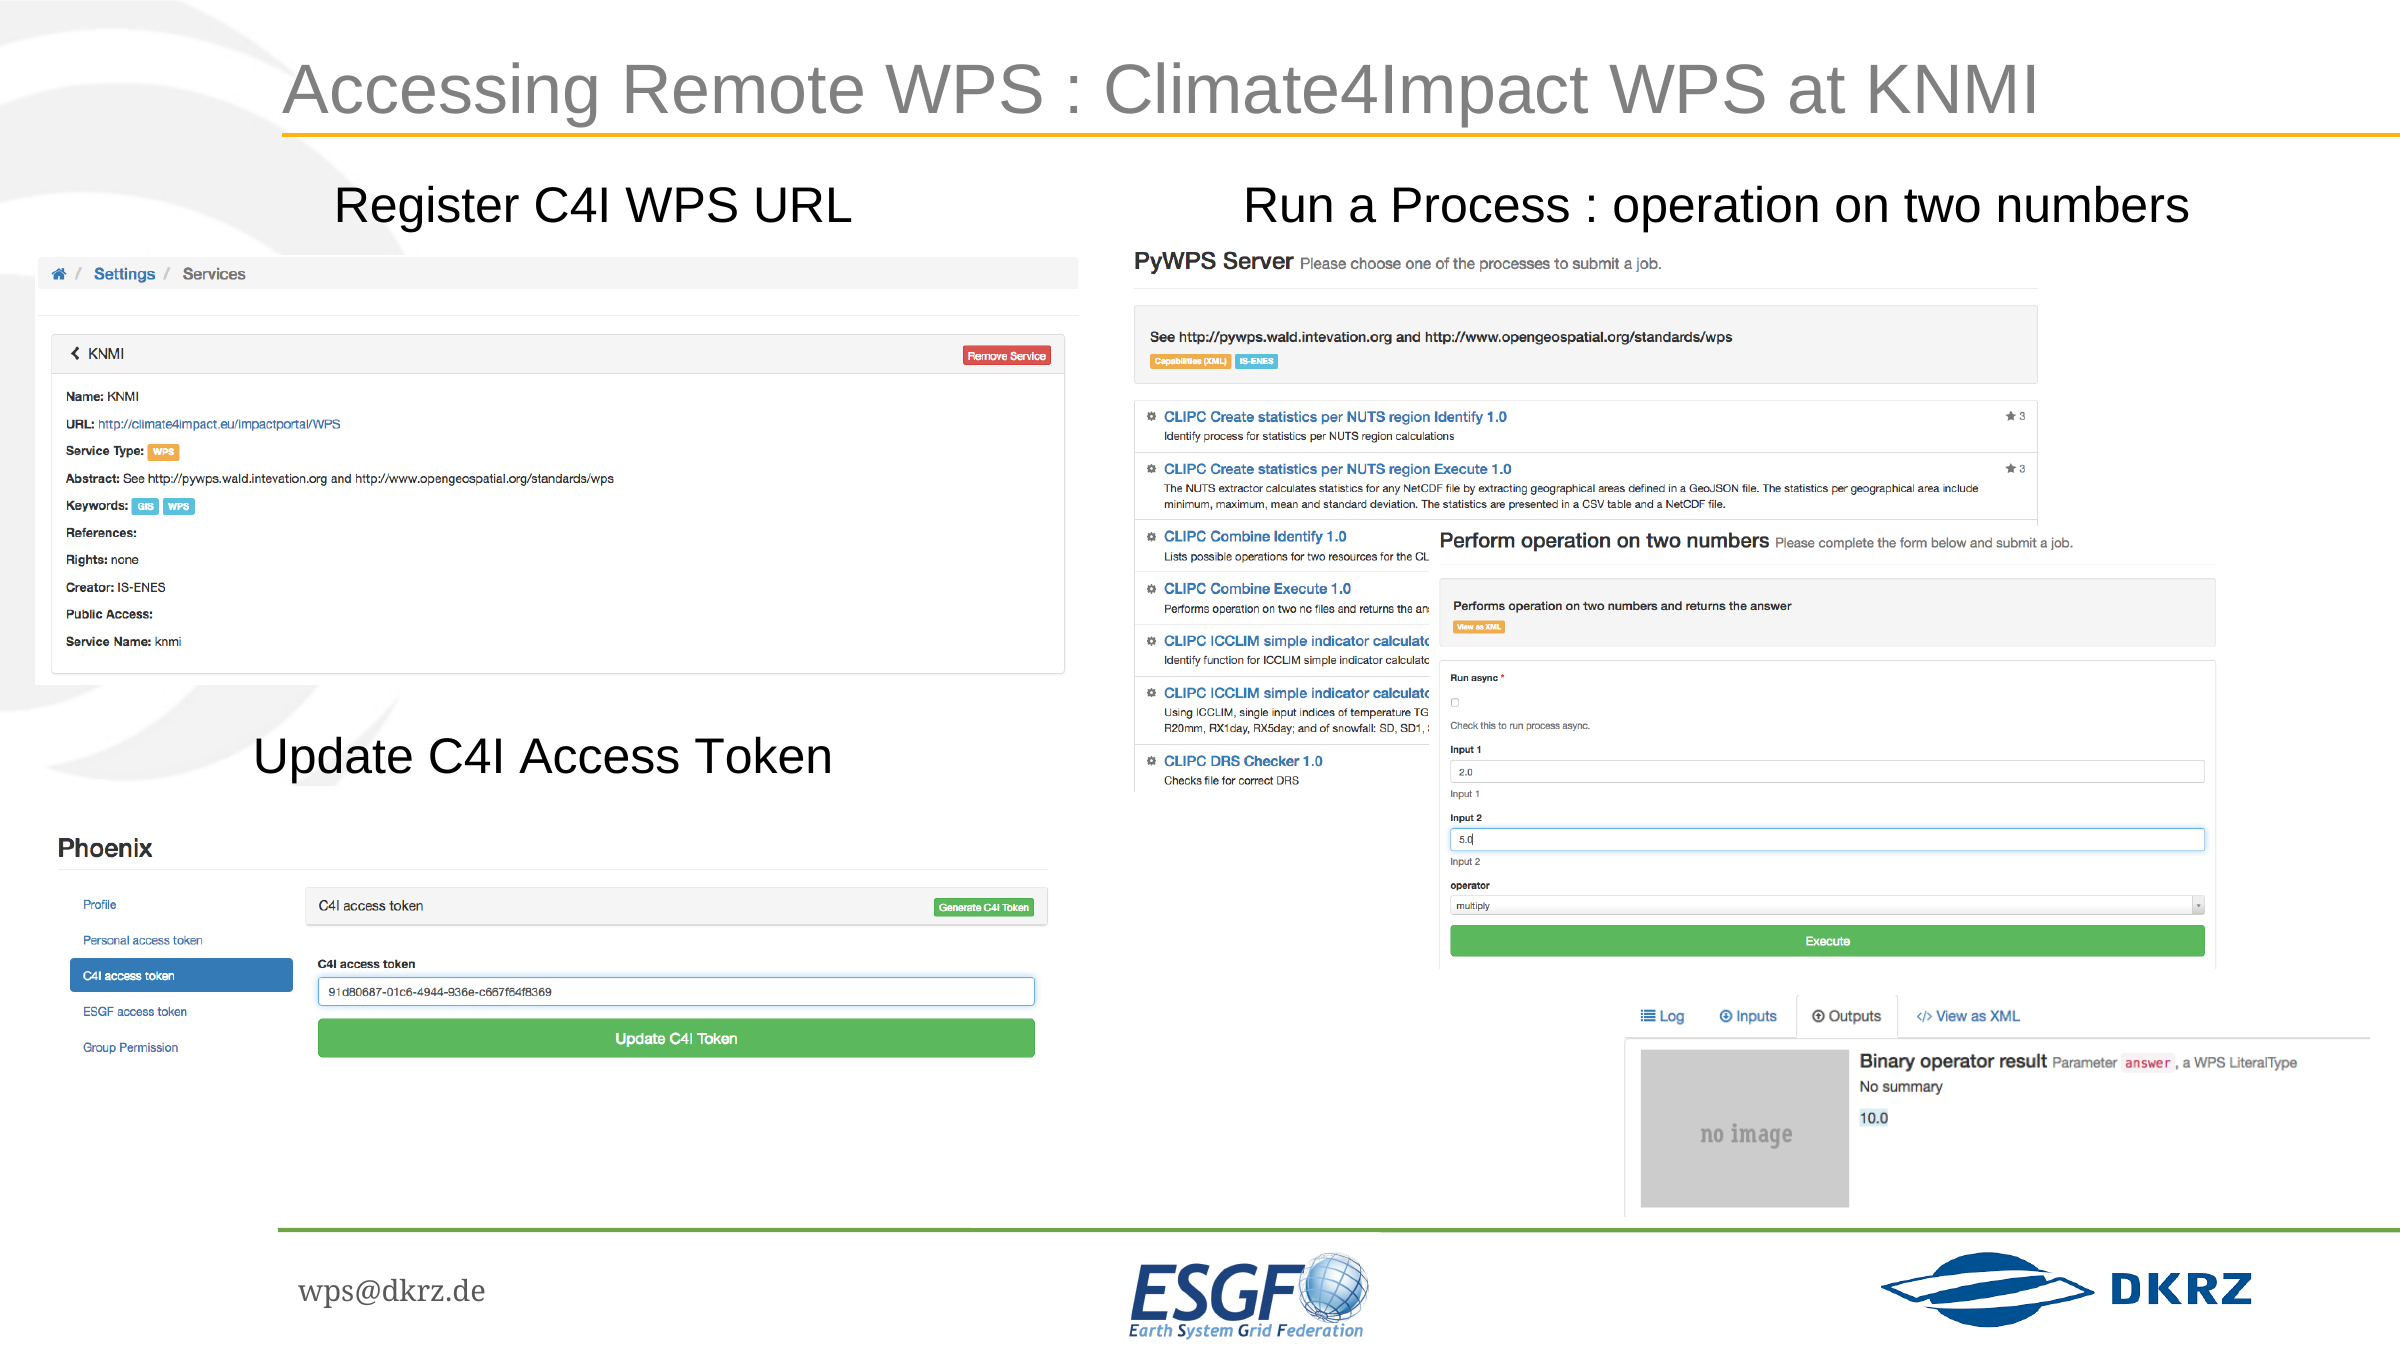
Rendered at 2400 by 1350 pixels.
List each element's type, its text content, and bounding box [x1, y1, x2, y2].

picture [1113, 241, 2222, 969]
title Accessing Remote WPS : Climate4Impact WPS at KNMI [268, 35, 2174, 146]
picture [47, 814, 1060, 1075]
picture [1879, 1244, 2259, 1335]
picture [1618, 995, 2370, 1217]
picture [1074, 1179, 1418, 1350]
text_box Register C4I WPS URL [318, 165, 868, 241]
text_box Update C4I Access Token [238, 716, 839, 792]
text_box Run a Process : operation on two numbers [1228, 165, 2206, 241]
picture [0, 0, 1079, 786]
